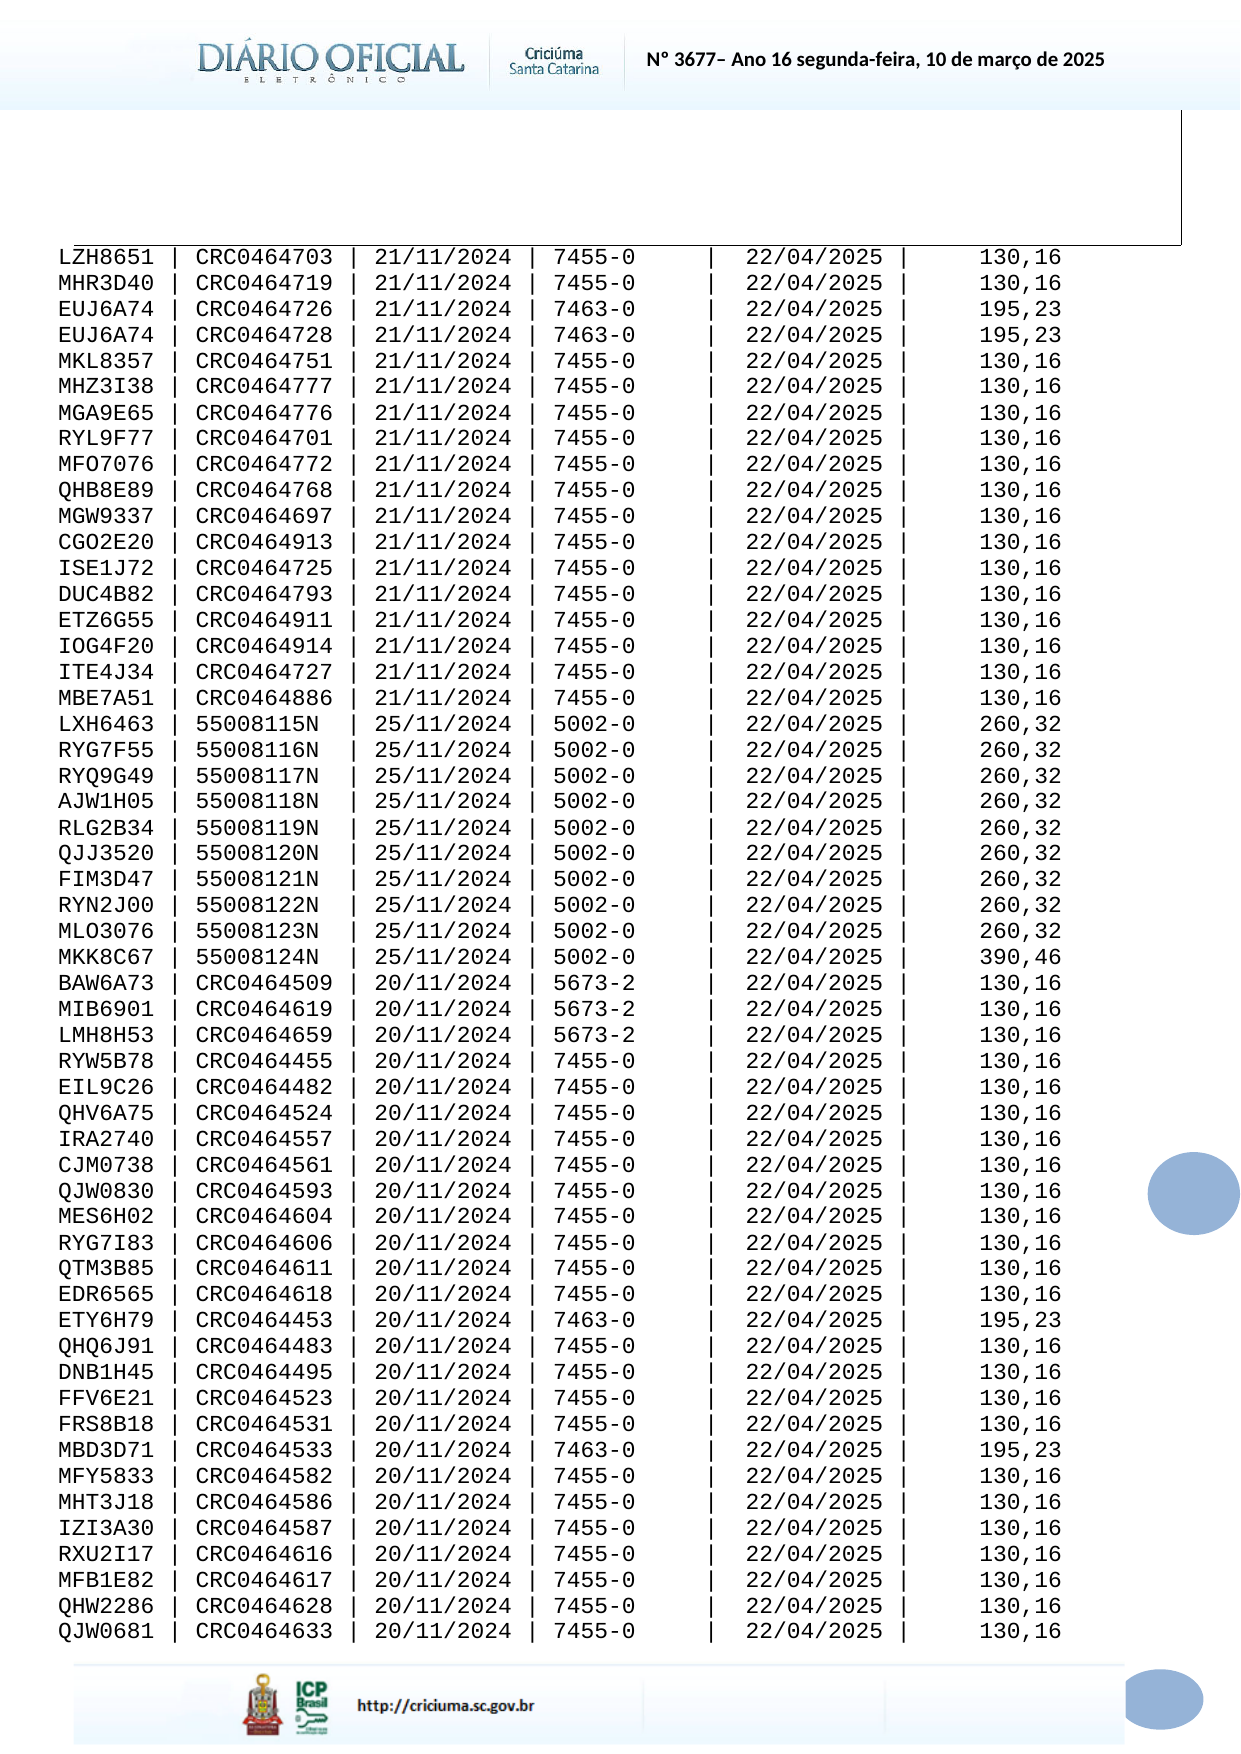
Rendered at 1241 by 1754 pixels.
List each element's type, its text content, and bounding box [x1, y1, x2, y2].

text BAW6A73 | CRC0464509 | 20/11/2024 | 5673-2 | 22/04/2025 | 130,16 [44, 971, 1181, 997]
text MKL8357 | CRC0464751 | 21/11/2024 | 7455-0 | 22/04/2025 | 130,16 [44, 349, 1181, 375]
text LZH8651 | CRC0464703 | 21/11/2024 | 7455-0 | 22/04/2025 | 130,16 [44, 245, 1181, 271]
text ITE4J34 | CRC0464727 | 21/11/2024 | 7455-0 | 22/04/2025 | 130,16 [44, 660, 1181, 686]
text EUJ6A74 | CRC0464726 | 21/11/2024 | 7463-0 | 22/04/2025 | 195,23 [44, 297, 1181, 323]
text IZI3A30 | CRC0464587 | 20/11/2024 | 7455-0 | 22/04/2025 | 130,16 [44, 1516, 1181, 1542]
text AJW1H05 | 55008118N | 25/11/2024 | 5002-0 | 22/04/2025 | 260,32 [44, 790, 1181, 816]
text RYG7F55 | 55008116N | 25/11/2024 | 5002-0 | 22/04/2025 | 260,32 [44, 738, 1181, 764]
text MIB6901 | CRC0464619 | 20/11/2024 | 5673-2 | 22/04/2025 | 130,16 [44, 997, 1181, 1023]
text QHW2286 | CRC0464628 | 20/11/2024 | 7455-0 | 22/04/2025 | 130,16 [44, 1594, 1181, 1620]
text MKK8C67 | 55008124N | 25/11/2024 | 5002-0 | 22/04/2025 | 390,46 [44, 946, 1181, 971]
text ETY6H79 | CRC0464453 | 20/11/2024 | 7463-0 | 22/04/2025 | 195,23 [44, 1309, 1181, 1334]
text RYN2J00 | 55008122N | 25/11/2024 | 5002-0 | 22/04/2025 | 260,32 [44, 894, 1181, 919]
text MHR3D40 | CRC0464719 | 21/11/2024 | 7455-0 | 22/04/2025 | 130,16 [44, 271, 1181, 297]
text RLG2B34 | 55008119N | 25/11/2024 | 5002-0 | 22/04/2025 | 260,32 [44, 816, 1181, 842]
text MFO7076 | CRC0464772 | 21/11/2024 | 7455-0 | 22/04/2025 | 130,16 [44, 453, 1181, 479]
text FRS8B18 | CRC0464531 | 20/11/2024 | 7455-0 | 22/04/2025 | 130,16 [44, 1412, 1181, 1438]
text LXH6463 | 55008115N | 25/11/2024 | 5002-0 | 22/04/2025 | 260,32 [44, 712, 1181, 738]
text MGW9337 | CRC0464697 | 21/11/2024 | 7455-0 | 22/04/2025 | 130,16 [44, 504, 1181, 531]
text MGA9E65 | CRC0464776 | 21/11/2024 | 7455-0 | 22/04/2025 | 130,16 [44, 401, 1181, 427]
text QJW0830 | CRC0464593 | 20/11/2024 | 7455-0 | 22/04/2025 | 130,16 [44, 1179, 1150, 1205]
text QJW0681 | CRC0464633 | 20/11/2024 | 7455-0 | 22/04/2025 | 130,16 [44, 1620, 1181, 1646]
text MFY5833 | CRC0464582 | 20/11/2024 | 7455-0 | 22/04/2025 | 130,16 [44, 1464, 1181, 1490]
text MES6H02 | CRC0464604 | 20/11/2024 | 7455-0 | 22/04/2025 | 130,16 [44, 1205, 1171, 1231]
text RXU2I17 | CRC0464616 | 20/11/2024 | 7455-0 | 22/04/2025 | 130,16 [44, 1542, 1181, 1568]
text QHB8E89 | CRC0464768 | 21/11/2024 | 7455-0 | 22/04/2025 | 130,16 [44, 479, 1181, 504]
text IRA2740 | CRC0464557 | 20/11/2024 | 7455-0 | 22/04/2025 | 130,16 [44, 1127, 1181, 1153]
text FFV6E21 | CRC0464523 | 20/11/2024 | 7455-0 | 22/04/2025 | 130,16 [44, 1386, 1181, 1412]
text DUC4B82 | CRC0464793 | 21/11/2024 | 7455-0 | 22/04/2025 | 130,16 [44, 582, 1181, 608]
text EUJ6A74 | CRC0464728 | 21/11/2024 | 7463-0 | 22/04/2025 | 195,23 [44, 323, 1181, 349]
text QHQ6J91 | CRC0464483 | 20/11/2024 | 7455-0 | 22/04/2025 | 130,16 [44, 1334, 1181, 1361]
text QJJ3520 | 55008120N | 25/11/2024 | 5002-0 | 22/04/2025 | 260,32 [44, 842, 1181, 868]
text QHV6A75 | CRC0464524 | 20/11/2024 | 7455-0 | 22/04/2025 | 130,16 [44, 1101, 1181, 1127]
text ETZ6G55 | CRC0464911 | 21/11/2024 | 7455-0 | 22/04/2025 | 130,16 [44, 608, 1181, 634]
text MHZ3I38 | CRC0464777 | 21/11/2024 | 7455-0 | 22/04/2025 | 130,16 [44, 375, 1181, 401]
text LMH8H53 | CRC0464659 | 20/11/2024 | 5673-2 | 22/04/2025 | 130,16 [44, 1023, 1181, 1049]
text FIM3D47 | 55008121N | 25/11/2024 | 5002-0 | 22/04/2025 | 260,32 [44, 868, 1181, 894]
text RYW5B78 | CRC0464455 | 20/11/2024 | 7455-0 | 22/04/2025 | 130,16 [44, 1049, 1181, 1075]
text RYG7I83 | CRC0464606 | 20/11/2024 | 7455-0 | 22/04/2025 | 130,16 [44, 1231, 1181, 1257]
text EDR6565 | CRC0464618 | 20/11/2024 | 7455-0 | 22/04/2025 | 130,16 [44, 1283, 1181, 1309]
text MFB1E82 | CRC0464617 | 20/11/2024 | 7455-0 | 22/04/2025 | 130,16 [44, 1568, 1181, 1594]
text CGO2E20 | CRC0464913 | 21/11/2024 | 7455-0 | 22/04/2025 | 130,16 [44, 531, 1181, 556]
text RYL9F77 | CRC0464701 | 21/11/2024 | 7455-0 | 22/04/2025 | 130,16 [44, 427, 1181, 453]
text MBD3D71 | CRC0464533 | 20/11/2024 | 7463-0 | 22/04/2025 | 195,23 [44, 1438, 1181, 1464]
text MHT3J18 | CRC0464586 | 20/11/2024 | 7455-0 | 22/04/2025 | 130,16 [44, 1490, 1181, 1516]
text ISE1J72 | CRC0464725 | 21/11/2024 | 7455-0 | 22/04/2025 | 130,16 [44, 556, 1181, 582]
text EIL9C26 | CRC0464482 | 20/11/2024 | 7455-0 | 22/04/2025 | 130,16 [44, 1075, 1181, 1101]
text DNB1H45 | CRC0464495 | 20/11/2024 | 7455-0 | 22/04/2025 | 130,16 [44, 1361, 1181, 1386]
text IOG4F20 | CRC0464914 | 21/11/2024 | 7455-0 | 22/04/2025 | 130,16 [44, 634, 1181, 660]
text MBE7A51 | CRC0464886 | 21/11/2024 | 7455-0 | 22/04/2025 | 130,16 [44, 686, 1181, 712]
text QTM3B85 | CRC0464611 | 20/11/2024 | 7455-0 | 22/04/2025 | 130,16 [44, 1257, 1181, 1283]
text CJM0738 | CRC0464561 | 20/11/2024 | 7455-0 | 22/04/2025 | 130,16 [44, 1153, 1180, 1179]
text MLO3076 | 55008123N | 25/11/2024 | 5002-0 | 22/04/2025 | 260,32 [44, 919, 1181, 946]
text RYQ9G49 | 55008117N | 25/11/2024 | 5002-0 | 22/04/2025 | 260,32 [44, 764, 1181, 790]
